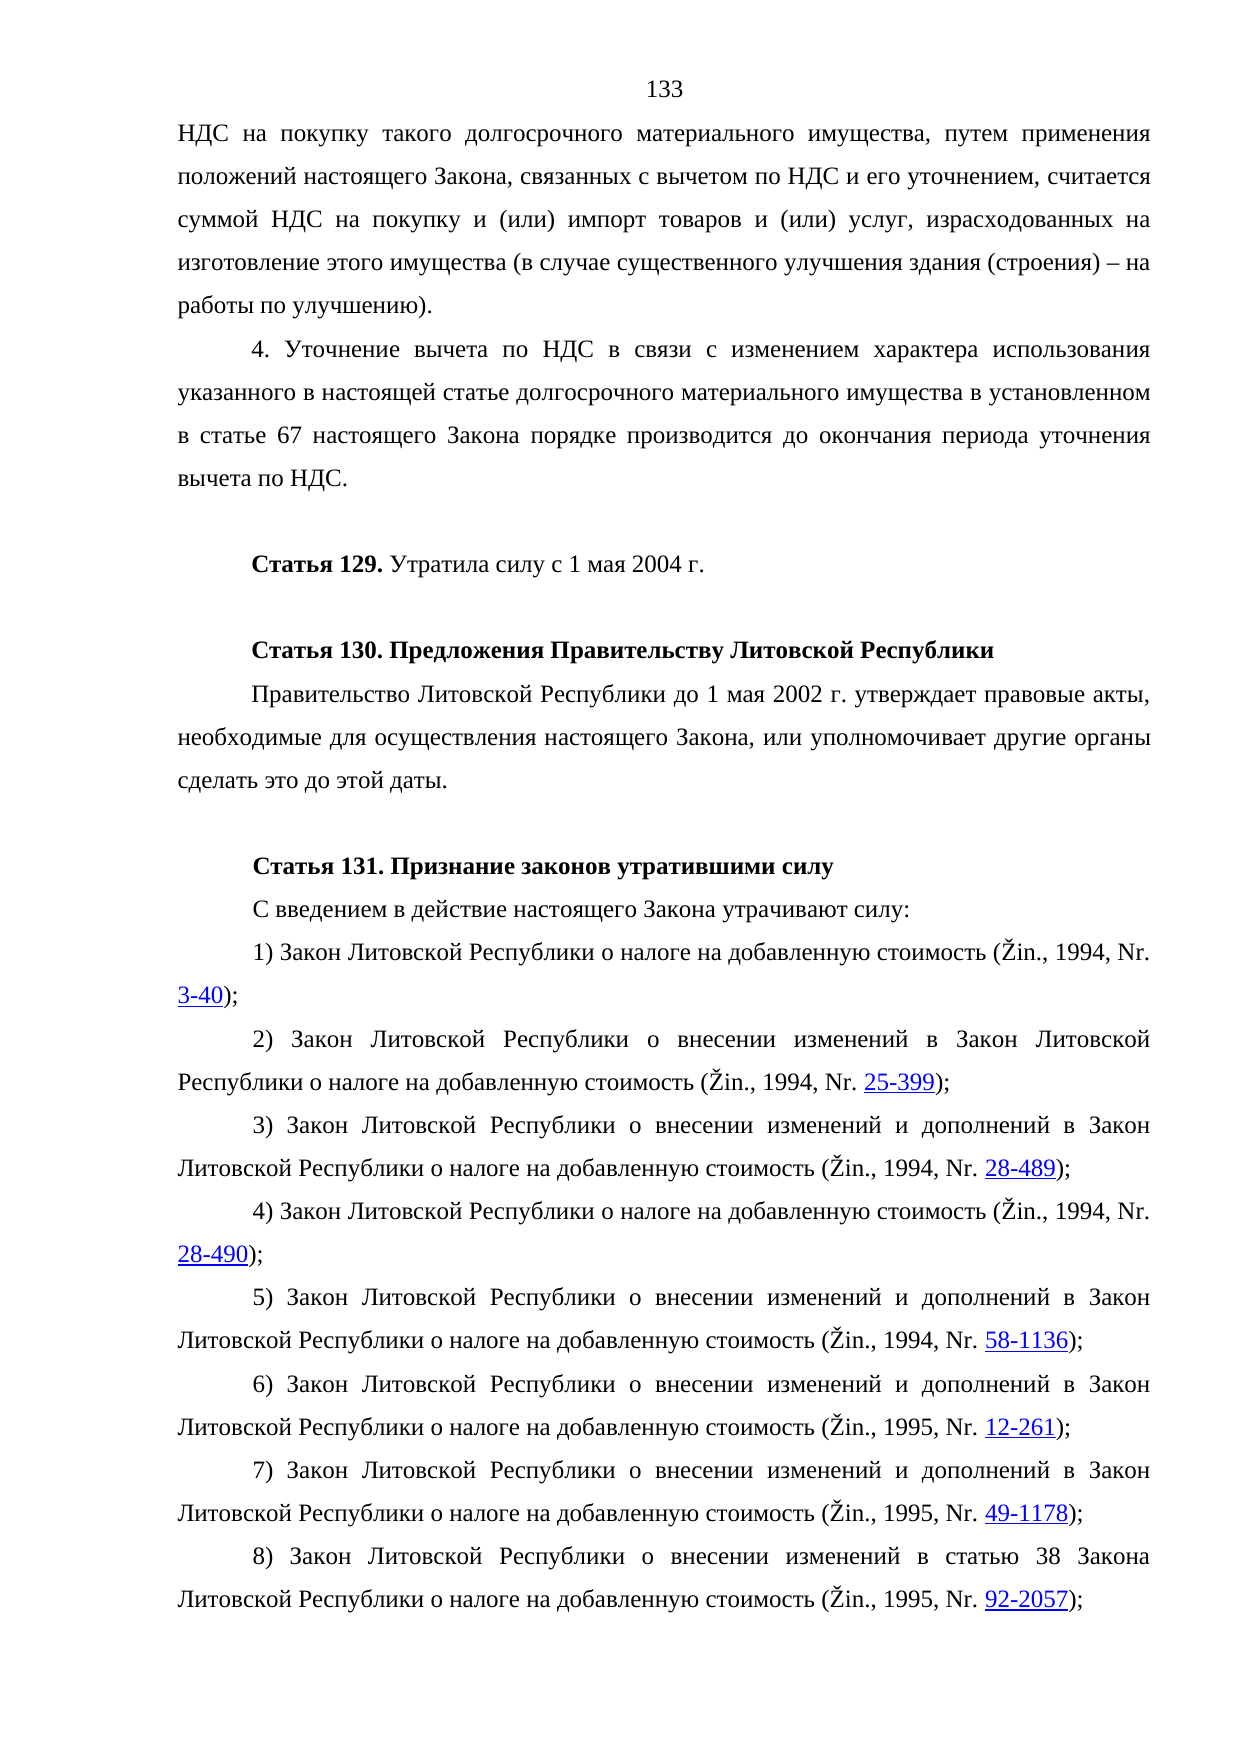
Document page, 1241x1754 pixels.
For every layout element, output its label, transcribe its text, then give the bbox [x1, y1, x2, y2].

text 2) Закон Литовской Республики о внесении изменений в Закон Литовской Республики о налоге на добавленную стоимость (Žin., 1994, Nr. 25-399); [177, 1024, 1152, 1096]
text 3) Закон Литовской Республики о внесении изменений и дополнений в Закон Литовской Республики о налоге на добавленную стоимость (Žin., 1994, Nr. 28-489); [177, 1110, 1152, 1182]
text Статья 129. Утратила силу с 1 мая 2004 г. [177, 549, 1152, 578]
text 5) Закон Литовской Республики о внесении изменений и дополнений в Закон Литовской Республики о налоге на добавленную стоимость (Žin., 1994, Nr. 58-1136); [177, 1282, 1152, 1354]
text 7) Закон Литовской Республики о внесении изменений и дополнений в Закон Литовской Республики о налоге на добавленную стоимость (Žin., 1995, Nr. 49-1178); [177, 1455, 1152, 1527]
text Статья 130. Предложения Правительству Литовской Республики [177, 636, 1152, 664]
text 1) Закон Литовской Республики о налоге на добавленную стоимость (Žin., 1994, Nr. 3-40); [177, 937, 1152, 1009]
text Правительство Литовской Республики до 1 мая 2002 г. утверждает правовые акты, необходимые для осуществления настоящего Закона, или уполномочивает другие органы сделать это до этой даты. [177, 679, 1152, 794]
text Статья 131. Признание законов утратившими силу [177, 851, 1152, 880]
text 8) Закон Литовской Республики о внесении изменений в статью 38 Закона Литовской Республики о налоге на добавленную стоимость (Žin., 1995, Nr. 92-2057); [177, 1541, 1152, 1613]
text НДС на покупку такого долгосрочного материального имущества, путем применения положений настоящего Закона, связанных с вычетом по НДС и его уточнением, считается суммой НДС на покупку и (или) импорт товаров и (или) услуг, израсходованных на изготовление этого имущества (в случае существенного улучшения здания (строения) – на работы по улучшению). [177, 118, 1152, 319]
text 4. Уточнение вычета по НДС в связи с изменением характера использования указанного в настоящей статье долгосрочного материального имущества в установленном в статье 67 настоящего Закона порядке производится до окончания периода уточнения вычета по НДС. [177, 334, 1152, 492]
text 6) Закон Литовской Республики о внесении изменений и дополнений в Закон Литовской Республики о налоге на добавленную стоимость (Žin., 1995, Nr. 12-261); [177, 1369, 1152, 1441]
text 4) Закон Литовской Республики о налоге на добавленную стоимость (Žin., 1994, Nr. 28-490); [177, 1196, 1152, 1268]
text С введением в действие настоящего Закона утрачивают силу: [177, 894, 1152, 923]
